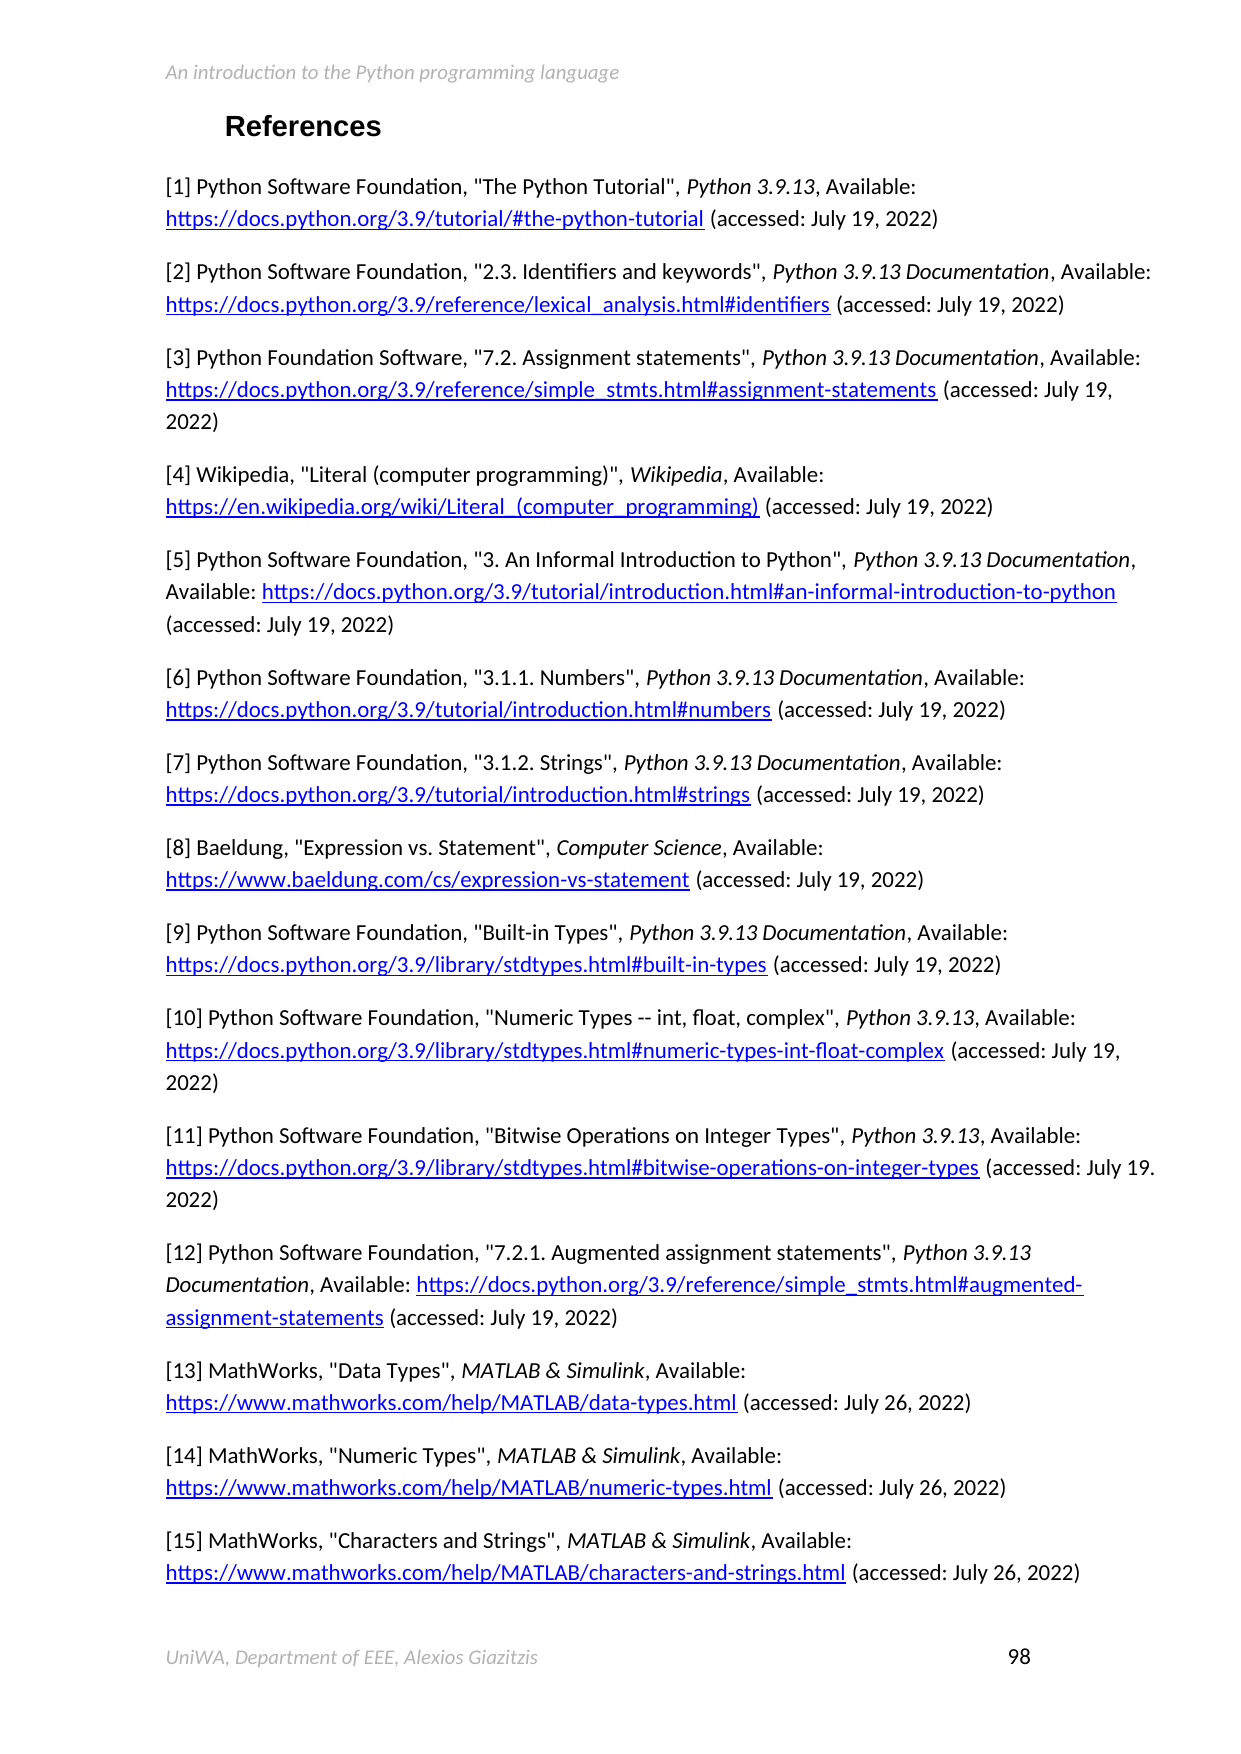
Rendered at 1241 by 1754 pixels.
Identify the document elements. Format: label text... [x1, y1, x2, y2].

text [1] Python Software Foundation, "The Python Tutorial", Python 3.9.13, Available: https://docs.python.org/3.9/tutorial/#the-python-tutorial (accessed: July 19, 2022) [165, 172, 1169, 232]
text [14] MathWorks, "Numeric Types", MATLAB & Simulink, Available: https://www.mathworks.com/help/MATLAB/numeric-types.html (accessed: July 26, 2022) [165, 1441, 1169, 1501]
text [10] Python Software Foundation, "Numeric Types -- int, float, complex", Python 3.9.13, Available: https://docs.python.org/3.9/library/stdtypes.html#numeric-types-int-float-complex (accessed: July 19, 2022) [165, 1003, 1169, 1096]
text [11] Python Software Foundation, "Bitwise Operations on Integer Types", Python 3.9.13, Available: https://docs.python.org/3.9/library/stdtypes.html#bitwise-operations-on-integer-types (accessed: July 19. 2022) [165, 1121, 1169, 1213]
text [8] Baeldung, "Expression vs. Statement", Computer Science, Available: https://www.baeldung.com/cs/expression-vs-statement (accessed: July 19, 2022) [165, 833, 1169, 893]
text [5] Python Software Foundation, "3. An Informal Introduction to Python", Python 3.9.13 Documentation, Available: https://docs.python.org/3.9/tutorial/introduction.html#an-informal-introduction-to-python (accessed: July 19, 2022) [165, 545, 1169, 638]
text [13] MathWorks, "Data Types", MATLAB & Simulink, Available: https://www.mathworks.com/help/MATLAB/data-types.html (accessed: July 26, 2022) [165, 1356, 1169, 1416]
text [15] MathWorks, "Characters and Strings", MATLAB & Simulink, Available: https://www.mathworks.com/help/MATLAB/characters-and-strings.html (accessed: July 26, 2022) [165, 1526, 1169, 1586]
text [7] Python Software Foundation, "3.1.2. Strings", Python 3.9.13 Documentation, Available: https://docs.python.org/3.9/tutorial/introduction.html#strings (accessed: July 19, 2022) [165, 748, 1169, 808]
text [4] Wikipedia, "Literal (computer programming)", Wikipedia, Available: https://en.wikipedia.org/wiki/Literal_(computer_programming) (accessed: July 19, 2022) [165, 460, 1169, 520]
subtitle References [165, 109, 1169, 143]
text [9] Python Software Foundation, "Built-in Types", Python 3.9.13 Documentation, Available: https://docs.python.org/3.9/library/stdtypes.html#built-in-types (accessed: July 19, 2022) [165, 918, 1169, 978]
text [3] Python Foundation Software, "7.2. Assignment statements", Python 3.9.13 Documentation, Available: https://docs.python.org/3.9/reference/simple_stmts.html#assignment-statements (accessed: July 19, 2022) [165, 343, 1169, 435]
text [6] Python Software Foundation, "3.1.1. Numbers", Python 3.9.13 Documentation, Available: https://docs.python.org/3.9/tutorial/introduction.html#numbers (accessed: July 19, 2022) [165, 663, 1169, 723]
text [12] Python Software Foundation, "7.2.1. Augmented assignment statements", Python 3.9.13 Documentation, Available: https://docs.python.org/3.9/reference/simple_stmts.html#augmented-assignment-statements (accessed: July 19, 2022) [165, 1238, 1169, 1331]
text [2] Python Software Foundation, "2.3. Identifiers and keywords", Python 3.9.13 Documentation, Available: https://docs.python.org/3.9/reference/lexical_analysis.html#identifiers (accessed: July 19, 2022) [165, 257, 1169, 318]
